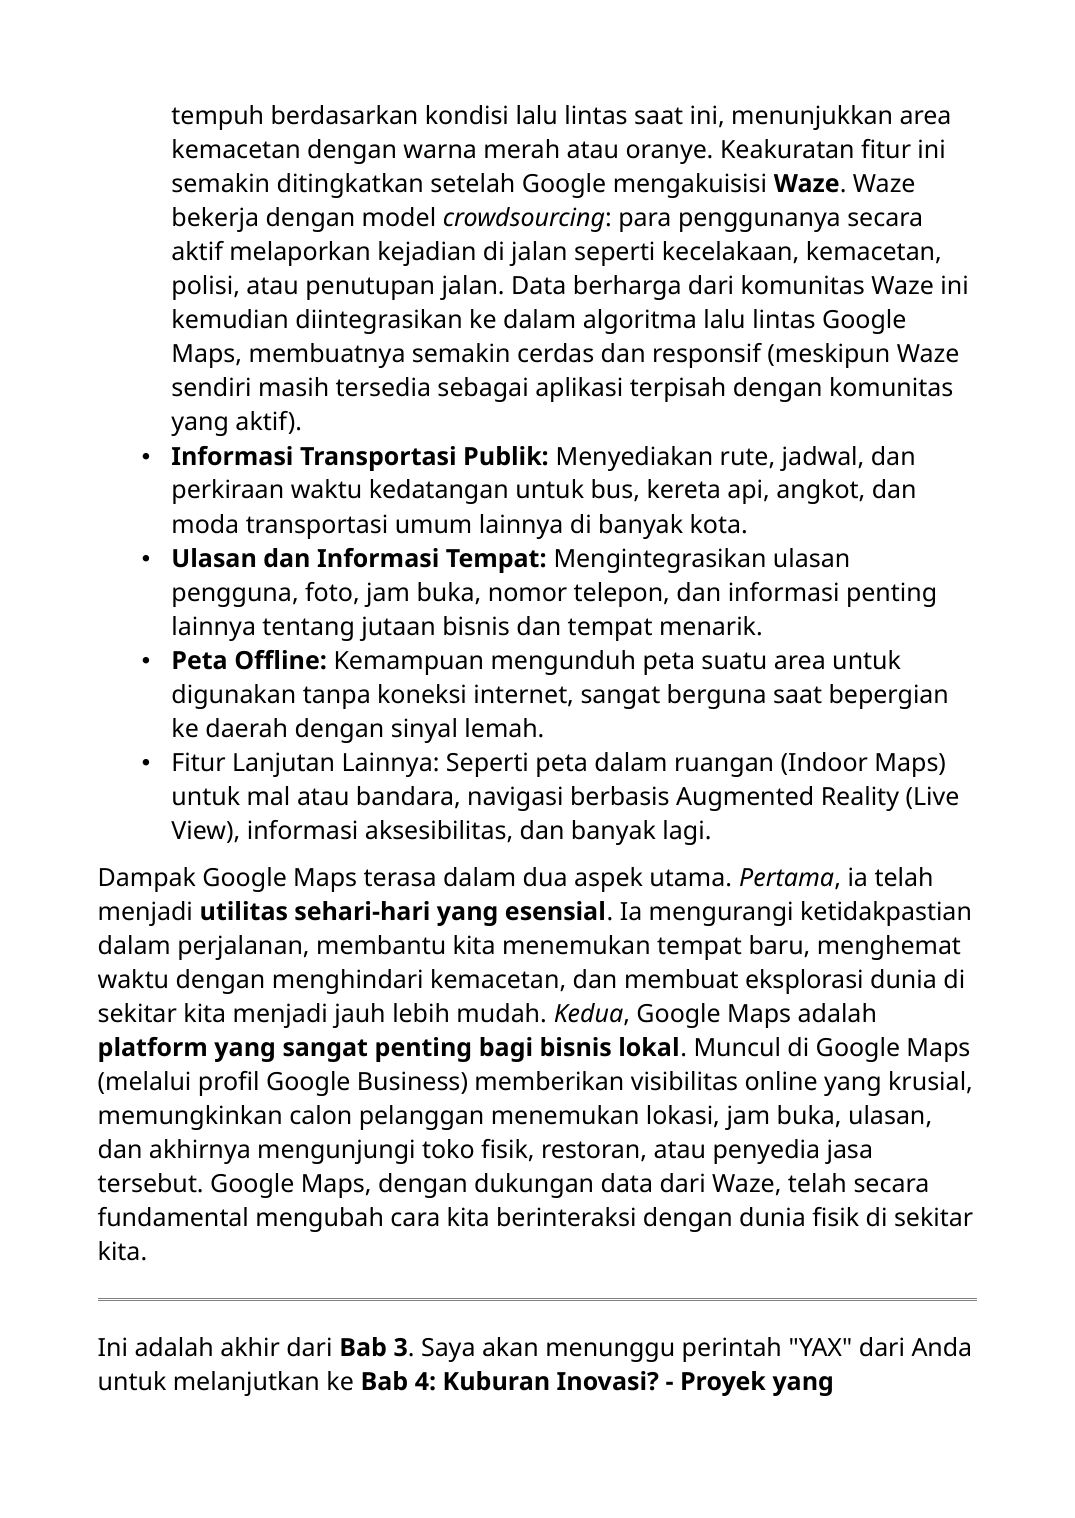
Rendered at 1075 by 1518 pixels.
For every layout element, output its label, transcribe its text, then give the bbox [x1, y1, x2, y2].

list Informasi Transportasi Publik: Menyediakan rute, jadwal, dan perkiraan waktu kedatangan untuk bus, kereta api, angkot, dan moda transportasi umum lainnya di banyak kota. [142, 438, 977, 540]
text Dampak Google Maps terasa dalam dua aspek utama. Pertama, ia telah menjadi utilitas sehari-hari yang esensial. Ia mengurangi ketidakpastian dalam perjalanan, membantu kita menemukan tempat baru, menghemat waktu dengan menghindari kemacetan, dan membuat eksplorasi dunia di sekitar kita menjadi jauh lebih mudah. Kedua, Google Maps adalah platform yang sangat penting bagi bisnis lokal. Muncul di Google Maps (melalui profil Google Business) memberikan visibilitas online yang krusial, memungkinkan calon pelanggan menemukan lokasi, jam buka, ulasan, dan akhirnya mengunjungi toko fisik, restoran, atau penyedia jasa tersebut. Google Maps, dengan dukungan data dari Waze, telah secara fundamental mengubah cara kita berinteraksi dengan dunia fisik di sekitar kita. [97, 859, 977, 1268]
list Fitur Lanjutan Lainnya: Seperti peta dalam ruangan (Indoor Maps) untuk mal atau bandara, navigasi berbasis Augmented Reality (Live View), informasi aksesibilitas, dan banyak lagi. [142, 745, 977, 847]
list Ulasan dan Informasi Tempat: Mengintegrasikan ulasan pengguna, foto, jam buka, nomor telepon, dan informasi penting lainnya tentang jutaan bisnis dan tempat menarik. [142, 540, 977, 642]
text Ini adalah akhir dari Bab 3. Saya akan menunggu perintah "YAX" dari Anda untuk melanjutkan ke Bab 4: Kuburan Inovasi? - Proyek yang [97, 1329, 977, 1398]
list tempuh berdasarkan kondisi lalu lintas saat ini, menunjukkan area kemacetan dengan warna merah atau oranye. Keakuratan fitur ini semakin ditingkatkan setelah Google mengakuisisi Waze. Waze bekerja dengan model crowdsourcing: para penggunanya secara aktif melaporkan kejadian di jalan seperti kecelakaan, kemacetan, polisi, atau penutupan jalan. Data berharga dari komunitas Waze ini kemudian diintegrasikan ke dalam algoritma lalu lintas Google Maps, membuatnya semakin cerdas dan responsif (meskipun Waze sendiri masih tersedia sebagai aplikasi terpisah dengan komunitas yang aktif). [142, 97, 977, 438]
list Peta Offline: Kemampuan mengunduh peta suatu area untuk digunakan tanpa koneksi internet, sangat berguna saat bepergian ke daerah dengan sinyal lemah. [142, 642, 977, 745]
